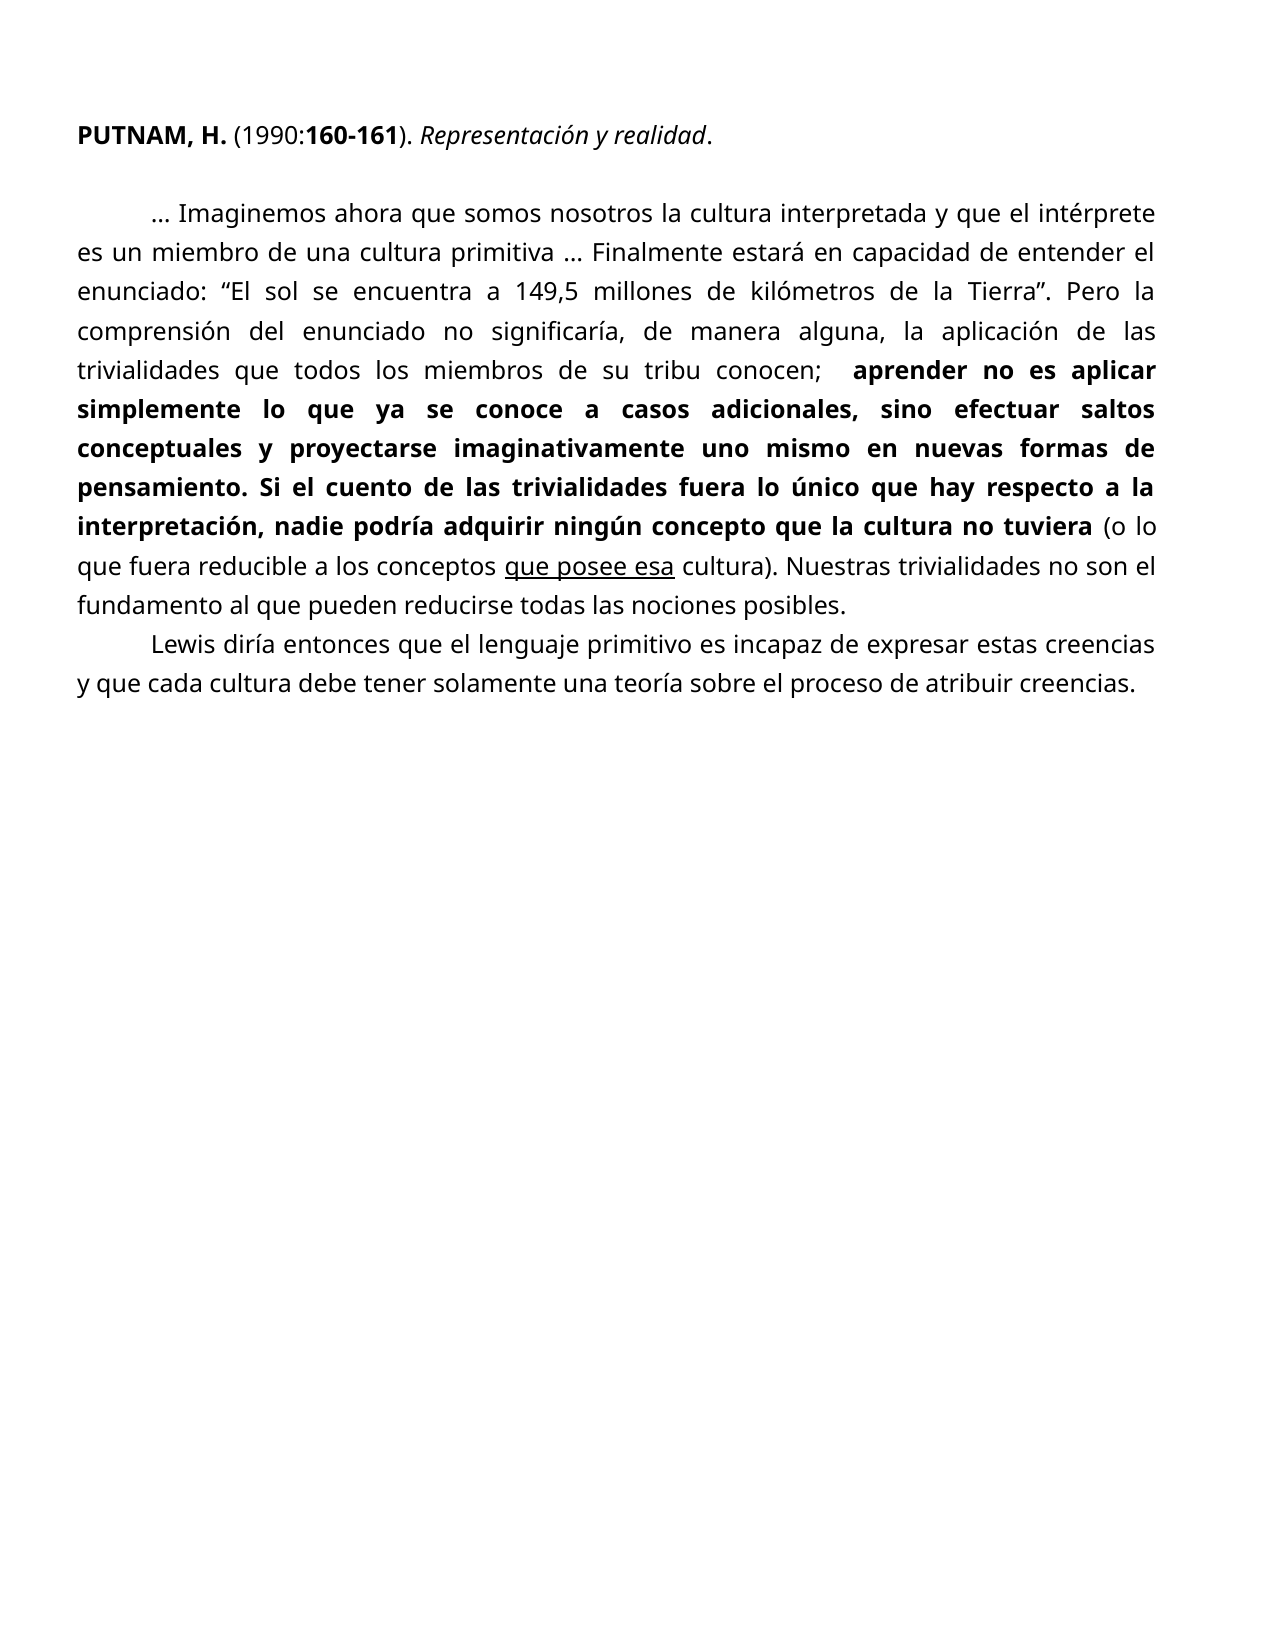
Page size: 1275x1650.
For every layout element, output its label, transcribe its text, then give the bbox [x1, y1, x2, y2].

text … Imaginemos ahora que somos nosotros la cultura interpretada y que el intérprete es un miembro de una cultura primitiva … Finalmente estará en capacidad de entender el enunciado: “El sol se encuentra a 149,5 millones de kilómetros de la Tierra”. Pero la comprensión del enunciado no significaría, de manera alguna, la aplicación de las trivialidades que todos los miembros de su tribu conocen; aprender no es aplicar simplemente lo que ya se conoce a casos adicionales, sino efectuar saltos conceptuales y proyectarse imaginativamente uno mismo en nuevas formas de pensamiento. Si el cuento de las trivialidades fuera lo único que hay respecto a la interpretación, nadie podría adquirir ningún concepto que la cultura no tuviera (o lo que fuera reducible a los conceptos que posee esa cultura). Nuestras trivialidades no son el fundamento al que pueden reducirse todas las nociones posibles. [77, 196, 1157, 621]
text PUTNAM, H. (1990:160-161). Representación y realidad. [77, 117, 1157, 151]
text Lewis diría entonces que el lenguaje primitivo es incapaz de expresar estas creencias y que cada cultura debe tener solamente una teoría sobre el proceso de atribuir creencias. [77, 626, 1157, 700]
